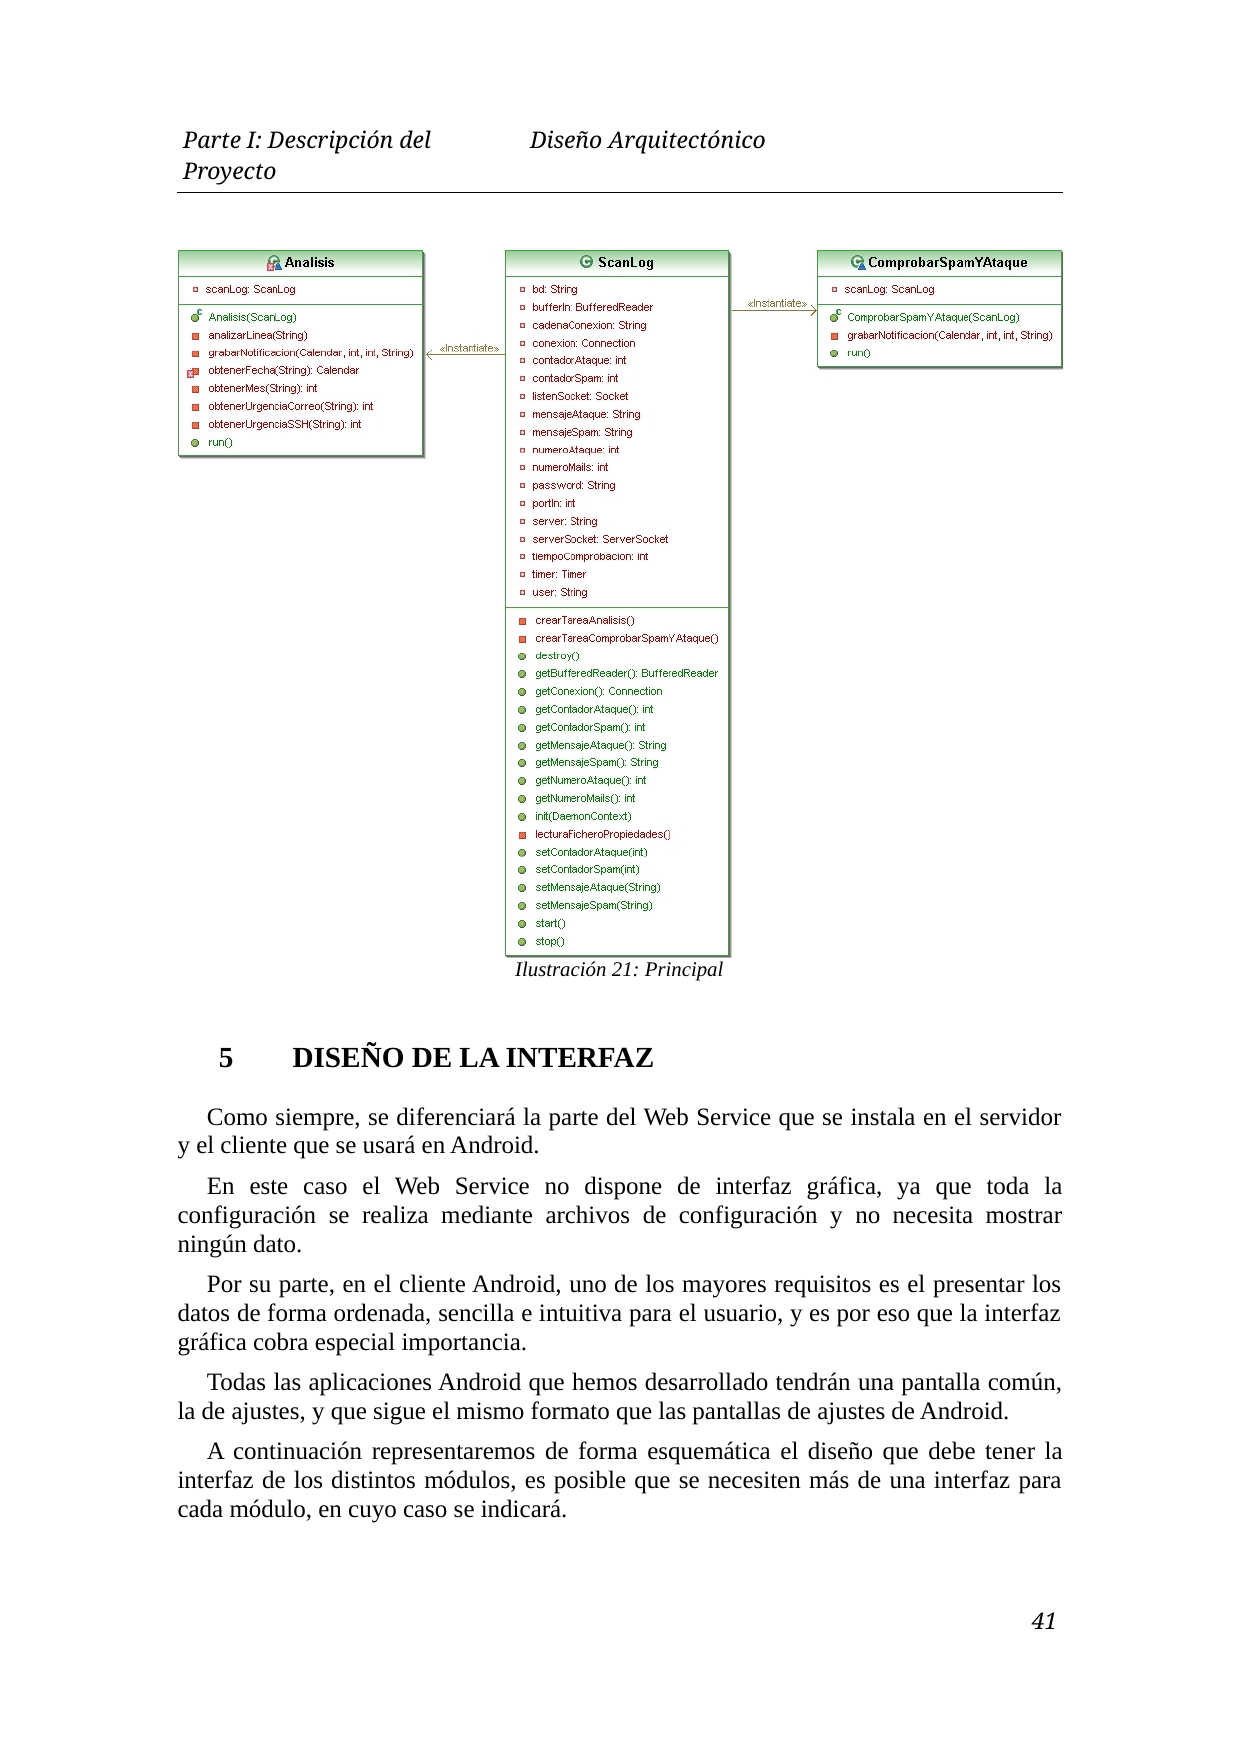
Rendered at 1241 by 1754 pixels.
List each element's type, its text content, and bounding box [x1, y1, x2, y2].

text Todas las aplicaciones Android que hemos desarrollado tendrán una pantalla común, la de ajustes, y que sigue el mismo formato que las pantallas de ajustes de Android. [177, 1367, 1063, 1425]
text Ilustración 21: Principal [177, 958, 1063, 981]
subtitle Diseño de la Interfaz [218, 1040, 1063, 1073]
text Como siempre, se diferenciará la parte del Web Service que se instala en el servidor y el cliente que se usará en Android. [177, 1102, 1063, 1159]
text Por su parte, en el cliente Android, uno de los mayores requisitos es el presentar los datos de forma ordenada, sencilla e intuitiva para el usuario, y es por eso que la interfaz gráfica cobra especial importancia. [177, 1269, 1063, 1355]
text En este caso el Web Service no dispone de interfaz gráfica, ya que toda la configuración se realiza mediante archivos de configuración y no necesita mostrar ningún dato. [177, 1171, 1063, 1257]
picture [177, 250, 1064, 958]
text A continuación representaremos de forma esquemática el diseño que debe tener la interfaz de los distintos módulos, es posible que se necesiten más de una interfaz para cada módulo, en cuyo caso se indicará. [177, 1436, 1063, 1523]
